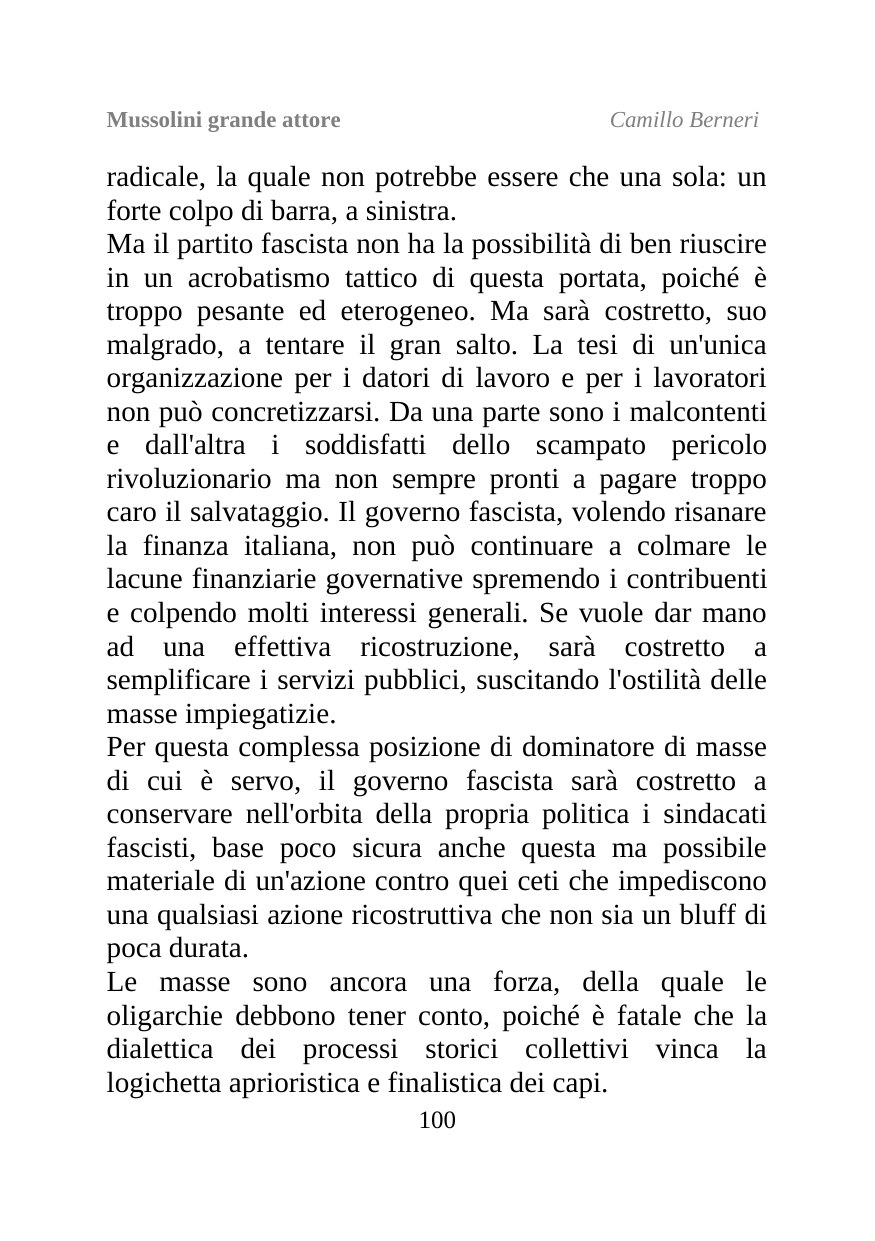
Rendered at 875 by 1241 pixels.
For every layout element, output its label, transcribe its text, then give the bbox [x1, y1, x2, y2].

text Per questa complessa posizione di dominatore di masse di cui è servo, il governo fascista sarà costretto a conservare nell'orbita della propria politica i sindacati fascisti, base poco sicura anche questa ma possibile materiale di un'azione contro quei ceti che impediscono una qualsiasi azione ricostruttiva che non sia un bluff di poca durata. [106, 729, 768, 964]
text Ma il partito fascista non ha la possibilità di ben riuscire in un acrobatismo tattico di questa portata, poiché è troppo pesante ed eterogeneo. Ma sarà costretto, suo malgrado, a tentare il gran salto. La tesi di un'unica organizzazione per i datori di lavoro e per i lavoratori non può concretizzarsi. Da una parte sono i malcontenti e dall'altra i soddisfatti dello scampato pericolo rivoluzionario ma non sempre pronti a pagare troppo caro il salvataggio. Il governo fascista, volendo risanare la finanza italiana, non può continuare a colmare le lacune finanziarie governative spremendo i contribuenti e colpendo molti interessi generali. Se vuole dar mano ad una effettiva ricostruzione, sarà costretto a semplificare i servizi pubblici, suscitando l'ostilità delle masse impiegatizie. [106, 226, 768, 729]
text Le masse sono ancora una forza, della quale le oligarchie debbono tener conto, poiché è fatale che la dialettica dei processi storici collettivi vinca la logichetta aprioristica e finalistica dei capi. [106, 964, 768, 1098]
text radicale, la quale non potrebbe essere che una sola: un forte colpo di barra, a sinistra. [106, 159, 768, 226]
